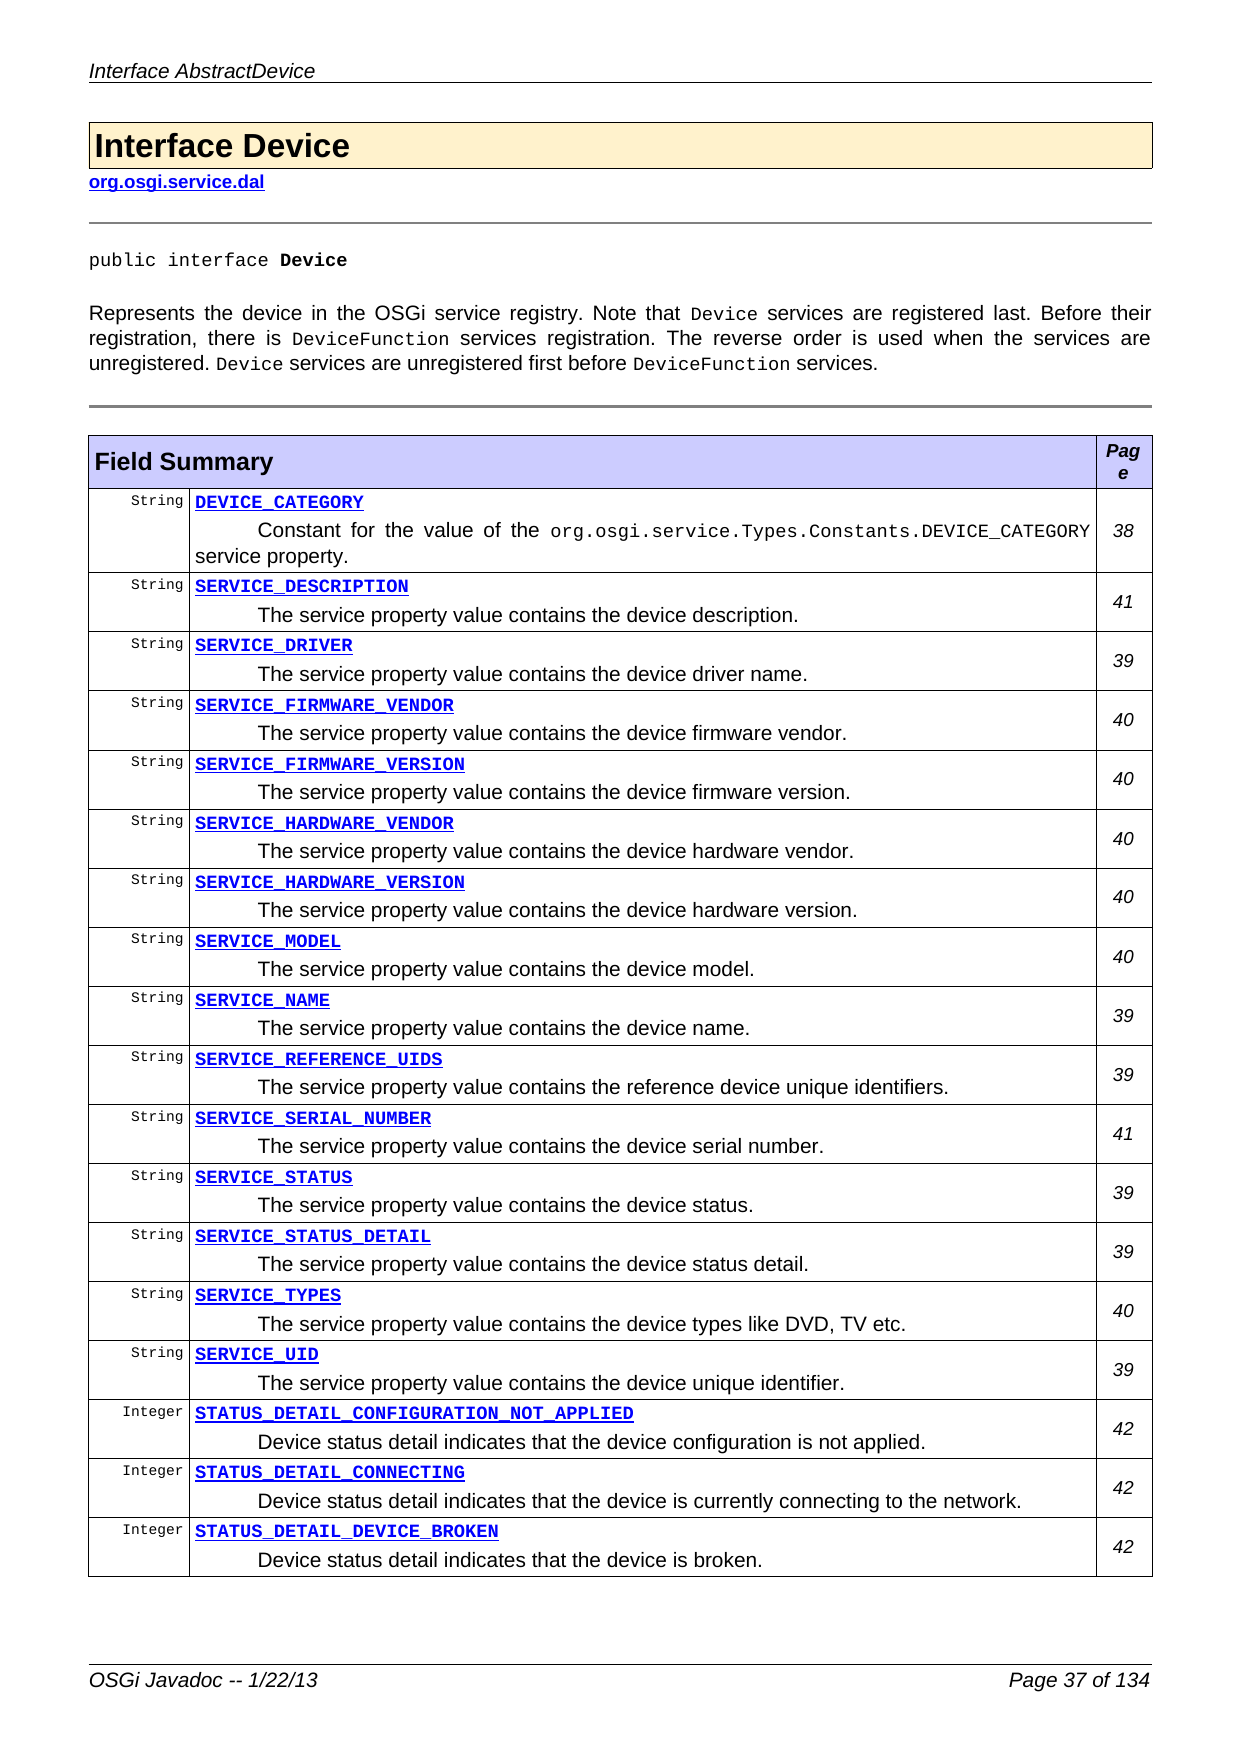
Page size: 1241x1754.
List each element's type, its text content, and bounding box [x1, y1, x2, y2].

table_cell STATUS_DETAIL_CONNECTING Device status detail indicates that the device is currently connecting to the network. [190, 1459, 1096, 1517]
table_cell SERVICE_HARDWARE_VERSION The service property value contains the device hardware version. [190, 869, 1096, 927]
table_cell SERVICE_SERIAL_NUMBER The service property value contains the device serial number. [190, 1105, 1096, 1163]
table_cell String [89, 1341, 189, 1399]
table_header Page [1097, 436, 1152, 488]
table_cell 41 [1097, 573, 1152, 631]
table_cell 39 [1097, 1164, 1152, 1222]
table_cell 40 [1097, 1223, 1152, 1281]
table_cell String [89, 987, 189, 1045]
table_cell SERVICE_DRIVER The service property value contains the device driver name. [190, 632, 1096, 690]
table_cell Integer [89, 1400, 189, 1458]
table_cell SERVICE_FIRMWARE_VENDOR The service property value contains the device firmware vendor. [190, 691, 1096, 749]
table_cell String [89, 573, 189, 631]
table_cell Integer [89, 1518, 189, 1576]
table_cell 41 [1097, 928, 1152, 986]
table_cell String [89, 691, 189, 749]
table_cell String [89, 1164, 189, 1222]
table_cell 42 [1097, 1518, 1152, 1576]
table_cell String [89, 751, 189, 808]
table_cell 39 [1097, 1341, 1152, 1399]
table_cell String [89, 1046, 189, 1104]
table_cell 40 [1097, 691, 1152, 749]
table_header Field Summary [89, 436, 1096, 488]
table_cell String [89, 632, 189, 690]
table_cell String [89, 1282, 189, 1340]
table_cell String [89, 1223, 189, 1281]
table_cell 40 [1097, 810, 1152, 868]
table_cell STATUS_DETAIL_CONFIGURATION_NOT_APPLIED Device status detail indicates that the device configuration is not applied. [190, 1400, 1096, 1458]
table_cell DEVICE_CATEGORY Constant for the value of the org.osgi.service.Types.Constants.DEVICE_CATEGORY service property. [190, 489, 1096, 572]
table_cell SERVICE_UID The service property value contains the device unique identifier. [190, 1341, 1096, 1399]
table_cell SERVICE_FIRMWARE_VERSION The service property value contains the device firmware version. [190, 751, 1096, 808]
table_cell SERVICE_STATUS_DETAIL The service property value contains the device status detail. [190, 1223, 1096, 1281]
table_cell SERVICE_REFERENCE_UIDS The service property value contains the reference device unique identifiers. [190, 1046, 1096, 1104]
text public interface Device [88, 250, 1152, 272]
table_cell SERVICE_HARDWARE_VENDOR The service property value contains the device hardware vendor. [190, 810, 1096, 868]
table_cell SERVICE_NAME The service property value contains the device name. [190, 987, 1096, 1045]
text org.osgi.service.dal [88, 171, 1152, 193]
table_cell String [89, 489, 189, 572]
table_cell 40 [1097, 1282, 1152, 1340]
table_cell SERVICE_MODEL The service property value contains the device model. [190, 928, 1096, 986]
table_cell String [89, 869, 189, 927]
table_cell 42 [1097, 1400, 1152, 1458]
table_cell 40 [1097, 751, 1152, 808]
table_cell 39 [1097, 987, 1152, 1045]
table_cell 39 [1097, 1046, 1152, 1104]
table_cell SERVICE_STATUS The service property value contains the device status. [190, 1164, 1096, 1222]
table_cell String [89, 810, 189, 868]
table_cell String [89, 1105, 189, 1163]
table_cell 39 [1097, 632, 1152, 690]
table_cell 38 [1097, 489, 1152, 572]
table_cell STATUS_DETAIL_DEVICE_BROKEN Device status detail indicates that the device is broken. [190, 1518, 1096, 1576]
table_cell String [89, 928, 189, 986]
subtitle Interface Device [90, 123, 1152, 168]
table_cell 40 [1097, 869, 1152, 927]
text Represents the device in the OSGi service registry. Note that Device services are registered last. Before their registration, there is DeviceFunction services registration. The reverse order is used when the services are unregistered. Device services are unregistered first before DeviceFunction services. [88, 301, 1152, 376]
table_cell 41 [1097, 1105, 1152, 1163]
table_cell SERVICE_DESCRIPTION The service property value contains the device description. [190, 573, 1096, 631]
table_cell 42 [1097, 1459, 1152, 1517]
table_cell SERVICE_TYPES The service property value contains the device types like DVD, TV etc. [190, 1282, 1096, 1340]
table_cell Integer [89, 1459, 189, 1517]
